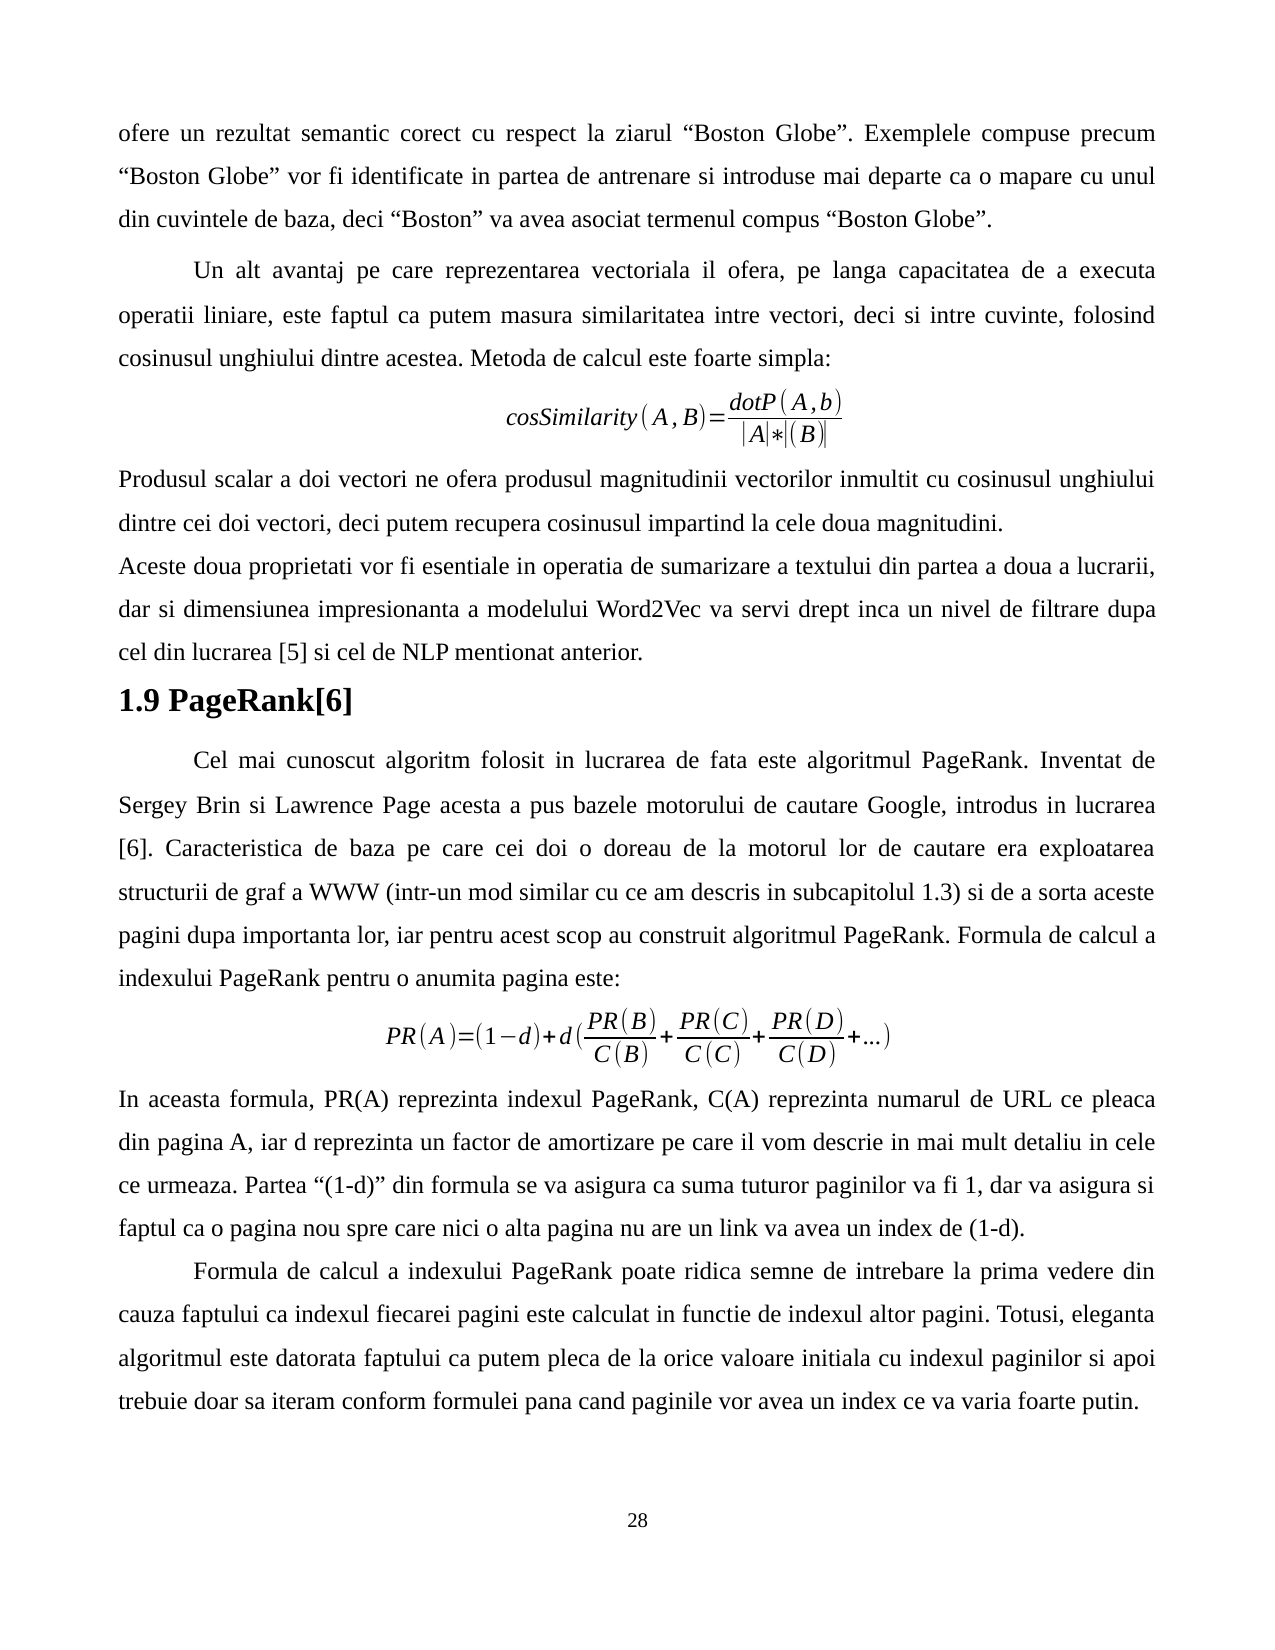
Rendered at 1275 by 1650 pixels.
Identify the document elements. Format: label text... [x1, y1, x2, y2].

subtitle Produsul scalar a doi vectori ne ofera produsul magnitudinii vectorilor inmultit cu cosinusul unghiului dintre cei doi vectori, deci putem recupera cosinusul impartind la cele doua magnitudini. [118, 464, 1157, 536]
subtitle Aceste doua proprietati vor fi esentiale in operatia de sumarizare a textului din partea a doua a lucrarii, dar si dimensiunea impresionanta a modelului Word2Vec va servi drept inca un nivel de filtrare dupa cel din lucrarea [5] si cel de NLP mentionat anterior. [118, 551, 1157, 666]
subtitle Cel mai cunoscut algoritm folosit in lucrarea de fata este algoritmul PageRank. Inventat de Sergey Brin si Lawrence Page acesta a pus bazele motorului de cautare Google, introdus in lucrarea [6]. Caracteristica de baza pe care cei doi o doreau de la motorul lor de cautare era exploatarea structurii de graf a WWW (intr-un mod similar cu ce am descris in subcapitolul 1.3) si de a sorta aceste pagini dupa importanta lor, iar pentru acest scop au construit algoritmul PageRank. Formula de calcul a indexului PageRank pentru o anumita pagina este: [118, 738, 1157, 992]
subtitle 1.9 PageRank[6] [118, 680, 1157, 718]
subtitle In aceasta formula, PR(A) reprezinta indexul PageRank, C(A) reprezinta numarul de URL ce pleaca din pagina A, iar d reprezinta un factor de amortizare pe care il vom descrie in mai mult detaliu in cele ce urmeaza. Partea “(1-d)” din formula se va asigura ca suma tuturor paginilor va fi 1, dar va asigura si faptul ca o pagina nou spre care nici o alta pagina nu are un link va avea un index de (1-d). [118, 1084, 1157, 1242]
subtitle Un alt avantaj pe care reprezentarea vectoriala il ofera, pe langa capacitatea de a executa operatii liniare, este faptul ca putem masura similaritatea intre vectori, deci si intre cuvinte, folosind cosinusul unghiului dintre acestea. Metoda de calcul este foarte simpla: [118, 247, 1157, 372]
subtitle Formula de calcul a indexului PageRank poate ridica semne de intrebare la prima vedere din cauza faptului ca indexul fiecarei pagini este calculat in functie de indexul altor pagini. Totusi, eleganta algoritmul este datorata faptului ca putem pleca de la orice valoare initiala cu indexul paginilor si apoi trebuie doar sa iteram conform formulei pana cand paginile vor avea un index ce va varia foarte putin. [118, 1256, 1157, 1414]
subtitle ofere un rezultat semantic corect cu respect la ziarul “Boston Globe”. Exemplele compuse precum “Boston Globe” vor fi identificate in partea de antrenare si introduse mai departe ca o mapare cu unul din cuvintele de baza, deci “Boston” va avea asociat termenul compus “Boston Globe”. [118, 118, 1157, 233]
